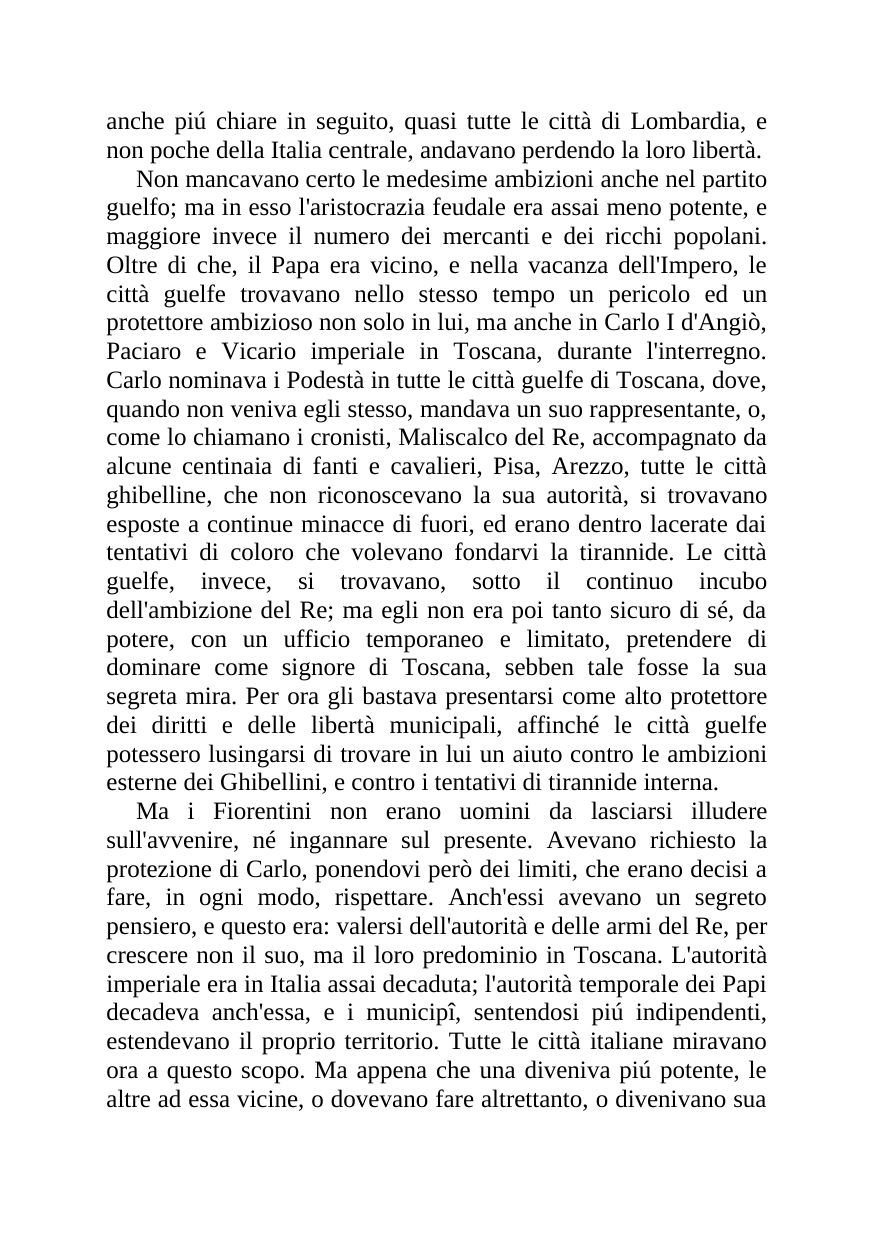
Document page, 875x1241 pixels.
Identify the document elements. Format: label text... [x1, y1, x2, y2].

text Ma i Fiorentini non erano uomini da lasciarsi illudere sull'avvenire, né ingannare sul presente. Avevano richiesto la protezione di Carlo, ponendovi però dei limiti, che erano decisi a fare, in ogni modo, rispettare. Anch'essi avevano un segreto pensiero, e questo era: valersi dell'autorità e delle armi del Re, per crescere non il suo, ma il loro predominio in Toscana. L'autorità imperiale era in Italia assai decaduta; l'autorità temporale dei Papi decadeva anch'essa, e i municipî, sentendosi piú indipendenti, estendevano il proprio territorio. Tutte le città italiane miravano ora a questo scopo. Ma appena che una diveniva piú potente, le altre ad essa vicine, o dovevano fare altrettanto, o divenivano sua [106, 796, 768, 1112]
text Non mancavano certo le medesime ambizioni anche nel partito guelfo; ma in esso l'aristocrazia feudale era assai meno potente, e maggiore invece il numero dei mercanti e dei ricchi popolani. Oltre di che, il Papa era vicino, e nella vacanza dell'Impero, le città guelfe trovavano nello stesso tempo un pericolo ed un protettore ambizioso non solo in lui, ma anche in Carlo I d'Angiò, Paciaro e Vicario imperiale in Toscana, durante l'interregno. Carlo nominava i Podestà in tutte le città guelfe di Toscana, dove, quando non veniva egli stesso, mandava un suo rappresentante, o, come lo chiamano i cronisti, Maliscalco del Re, accompagnato da alcune centinaia di fanti e cavalieri, Pisa, Arezzo, tutte le città ghibelline, che non riconoscevano la sua autorità, si trovavano esposte a continue minacce di fuori, ed erano dentro lacerate dai tentativi di coloro che volevano fondarvi la tirannide. Le città guelfe, invece, si trovavano, sotto il continuo incubo dell'ambizione del Re; ma egli non era poi tanto sicuro di sé, da potere, con un ufficio temporaneo e limitato, pretendere di dominare come signore di Toscana, sebben tale fosse la sua segreta mira. Per ora gli bastava presentarsi come alto protettore dei diritti e delle libertà municipali, affinché le città guelfe potessero lusingarsi di trovare in lui un aiuto contro le ambizioni esterne dei Ghibellini, e contro i tentativi di tirannide interna. [106, 164, 768, 796]
text anche piú chiare in seguito, quasi tutte le città di Lombardia, e non poche della Italia centrale, andavano perdendo la loro libertà. [106, 106, 768, 164]
